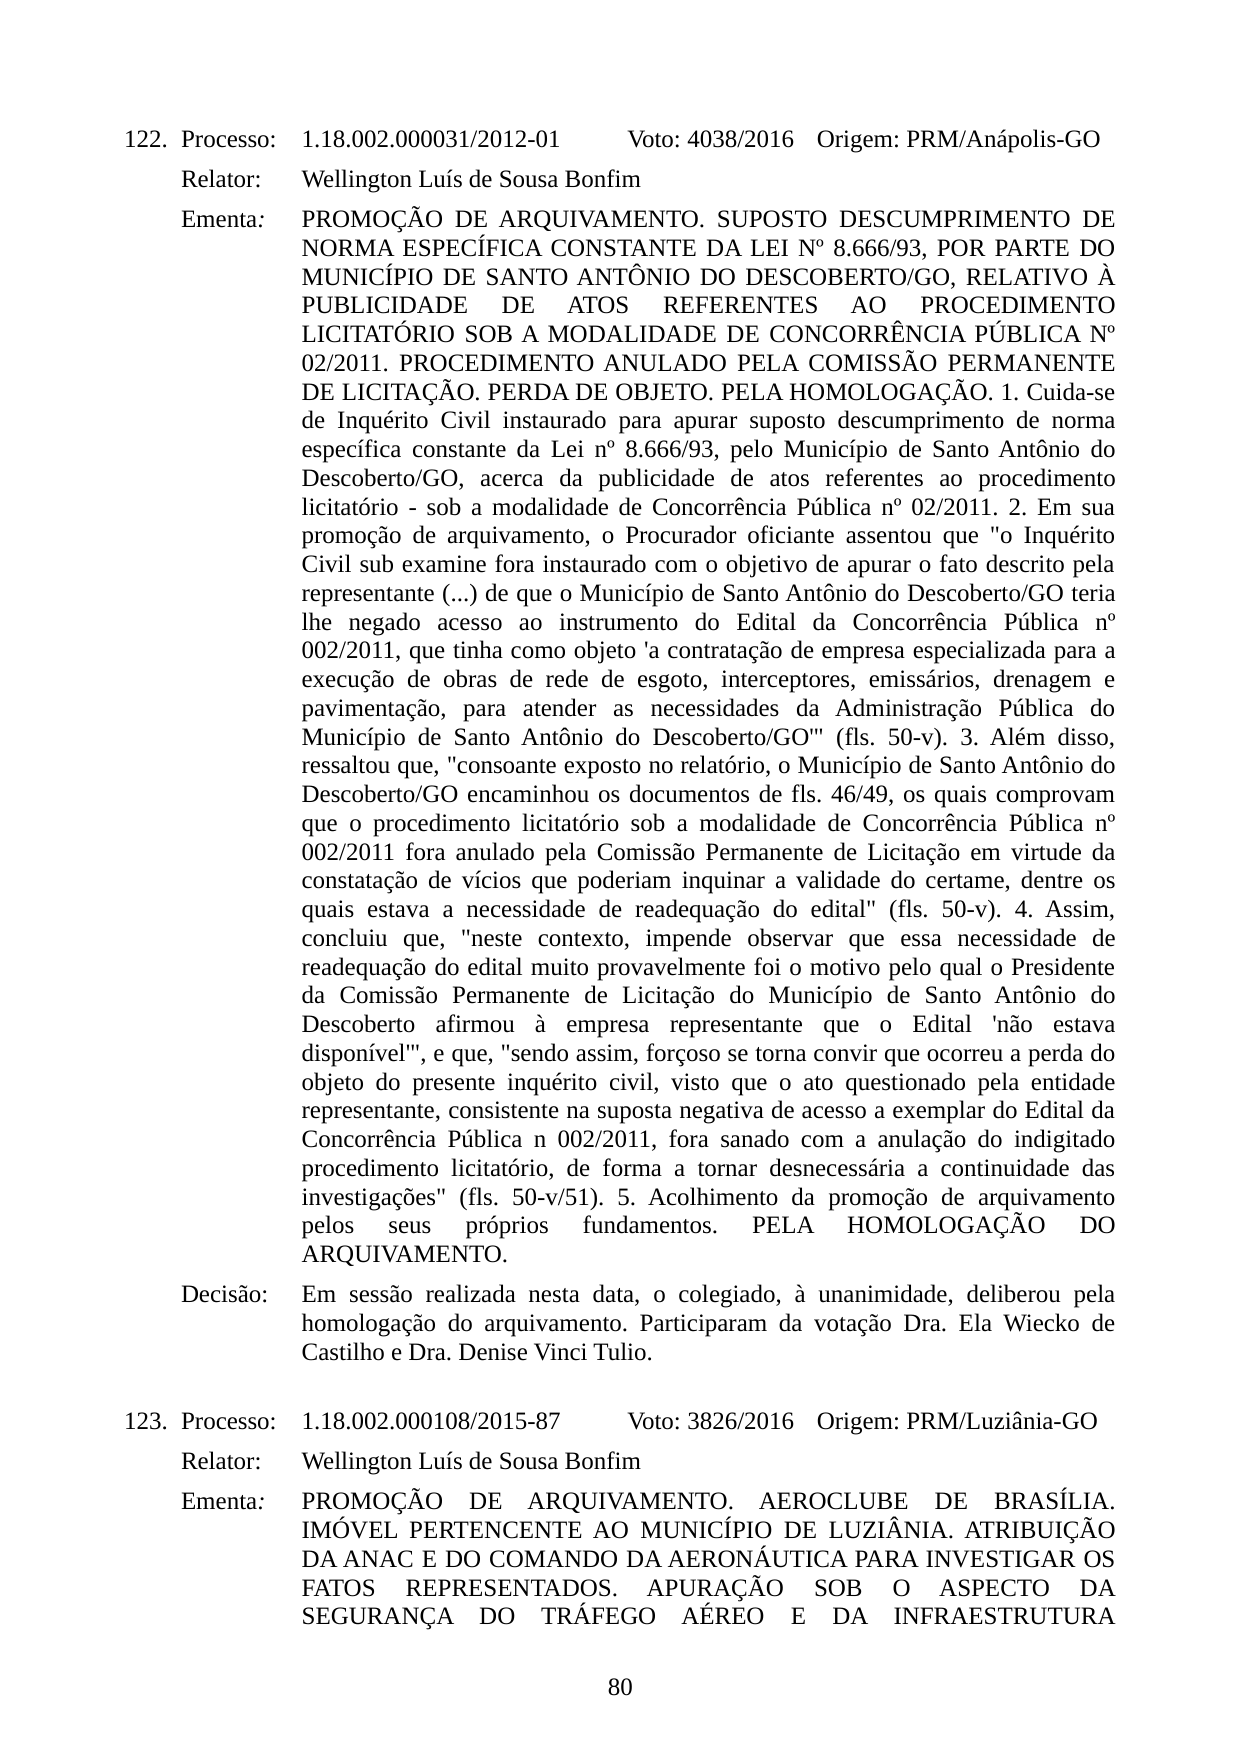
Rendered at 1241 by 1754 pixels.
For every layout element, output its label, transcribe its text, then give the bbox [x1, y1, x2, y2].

table_header Voto: 4038/2016 [621, 118, 811, 158]
table_cell Wellington Luís de Sousa Bonfim [296, 158, 1122, 198]
table_header Voto: 3826/2016 [621, 1400, 811, 1440]
table_header Origem: PRM/Luziânia-GO [811, 1400, 1122, 1440]
table_cell [118, 158, 175, 198]
table_cell Ementa: [175, 1481, 296, 1636]
table_cell Relator: [175, 1440, 296, 1481]
table_cell [118, 1440, 175, 1481]
table_header 123. [118, 1400, 175, 1440]
table_header 1.18.002.000108/2015-87 [296, 1400, 621, 1440]
table_cell [118, 199, 175, 1274]
table_cell Wellington Luís de Sousa Bonfim [296, 1440, 1122, 1481]
table_header Processo: [175, 1400, 296, 1440]
table_cell Ementa: [175, 199, 296, 1274]
table_cell Em sessão realizada nesta data, o colegiado, à unanimidade, deliberou pela homologação do arquivamento. Participaram da votação Dra. Ela Wiecko de Castilho e Dra. Denise Vinci Tulio. [296, 1274, 1122, 1371]
table_cell [118, 1481, 175, 1636]
table_cell [118, 1274, 175, 1371]
table_header Processo: [175, 118, 296, 158]
table_cell PROMOÇÃO DE ARQUIVAMENTO. AEROCLUBE DE BRASÍLIA. IMÓVEL PERTENCENTE AO MUNICÍPIO DE LUZIÂNIA. ATRIBUIÇÃO DA ANAC E DO COMANDO DA AERONÁUTICA PARA INVESTIGAR OS FATOS REPRESENTADOS. APURAÇÃO SOB O ASPECTO DA SEGURANÇA DO TRÁFEGO AÉREO E DA INFRAESTRUTURA [296, 1481, 1122, 1636]
table_cell PROMOÇÃO DE ARQUIVAMENTO. SUPOSTO DESCUMPRIMENTO DE NORMA ESPECÍFICA CONSTANTE DA LEI Nº 8.666/93, POR PARTE DO MUNICÍPIO DE SANTO ANTÔNIO DO DESCOBERTO/GO, RELATIVO À PUBLICIDADE DE ATOS REFERENTES AO PROCEDIMENTO LICITATÓRIO SOB A MODALIDADE DE CONCORRÊNCIA PÚBLICA Nº 02/2011. PROCEDIMENTO ANULADO PELA COMISSÃO PERMANENTE DE LICITAÇÃO. PERDA DE OBJETO. PELA HOMOLOGAÇÃO. 1. Cuida-se de Inquérito Civil instaurado para apurar suposto descumprimento de norma específica constante da Lei nº 8.666/93, pelo Município de Santo Antônio do Descoberto/GO, acerca da publicidade de atos referentes ao procedimento licitatório - sob a modalidade de Concorrência Pública nº 02/2011. 2. Em sua promoção de arquivamento, o Procurador oficiante assentou que "o Inquérito Civil sub examine fora instaurado com o objetivo de apurar o fato descrito pela representante (...) de que o Município de Santo Antônio do Descoberto/GO teria lhe negado acesso ao instrumento do Edital da Concorrência Pública nº 002/2011, que tinha como objeto 'a contratação de empresa especializada para a execução de obras de rede de esgoto, interceptores, emissários, drenagem e pavimentação, para atender as necessidades da Administração Pública do Município de Santo Antônio do Descoberto/GO'" (fls. 50-v). 3. Além disso, ressaltou que, "consoante exposto no relatório, o Município de Santo Antônio do Descoberto/GO encaminhou os documentos de fls. 46/49, os quais comprovam que o procedimento licitatório sob a modalidade de Concorrência Pública nº 002/2011 fora anulado pela Comissão Permanente de Licitação em virtude da constatação de vícios que poderiam inquinar a validade do certame, dentre os quais estava a necessidade de readequação do edital" (fls. 50-v). 4. Assim, concluiu que, "neste contexto, impende observar que essa necessidade de readequação do edital muito provavelmente foi o motivo pelo qual o Presidente da Comissão Permanente de Licitação do Município de Santo Antônio do Descoberto afirmou à empresa representante que o Edital 'não estava disponível'", e que, "sendo assim, forçoso se torna convir que ocorreu a perda do objeto do presente inquérito civil, visto que o ato questionado pela entidade representante, consistente na suposta negativa de acesso a exemplar do Edital da Concorrência Pública n 002/2011, fora sanado com a anulação do indigitado procedimento licitatório, de forma a tornar desnecessária a continuidade das investigações" (fls. 50-v/51). 5. Acolhimento da promoção de arquivamento pelos seus próprios fundamentos. PELA HOMOLOGAÇÃO DO ARQUIVAMENTO. [296, 199, 1122, 1274]
table_cell Decisão: [175, 1274, 296, 1371]
table_cell Relator: [175, 158, 296, 198]
table_header 1.18.002.000031/2012-01 [296, 118, 621, 158]
table_header Origem: PRM/Anápolis-GO [811, 118, 1122, 158]
table_header 122. [118, 118, 175, 158]
